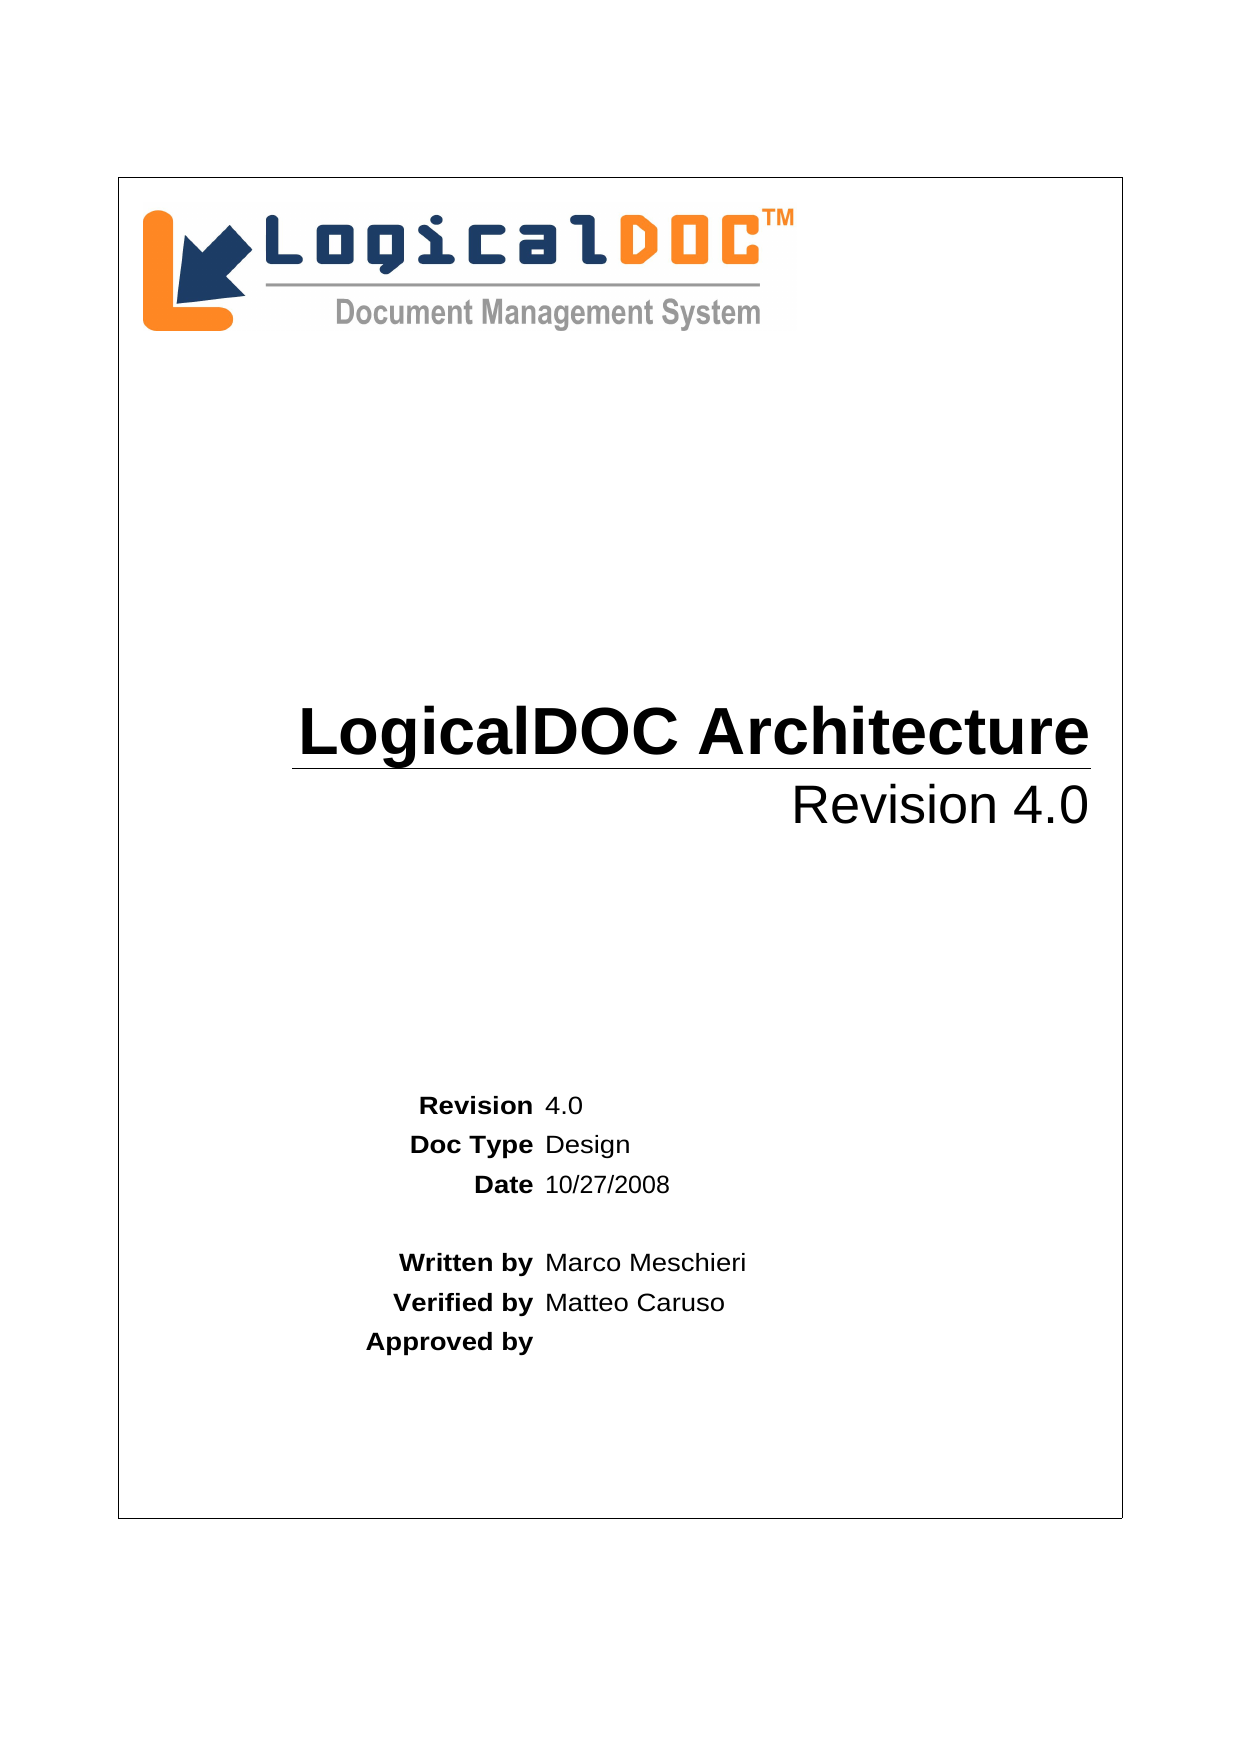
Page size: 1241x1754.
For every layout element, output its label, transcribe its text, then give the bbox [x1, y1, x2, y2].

title LogicalDOC Architecture [292, 694, 1091, 768]
table_cell [539, 1322, 787, 1362]
table_header Revision [356, 1086, 539, 1125]
table_header [787, 1086, 1025, 1125]
table_cell [787, 1244, 1025, 1283]
table_cell Verified by [356, 1283, 539, 1322]
table_cell Date [356, 1165, 539, 1204]
table_header 4.0 [539, 1086, 787, 1125]
table_cell Marco Meschieri [539, 1244, 787, 1283]
table_cell [787, 1322, 1025, 1362]
table_cell [539, 1204, 787, 1243]
table_cell [787, 1283, 1025, 1322]
table_cell [787, 1125, 1025, 1165]
table_cell [787, 1165, 1025, 1204]
table_cell [787, 1204, 1025, 1243]
text Revision 4.0 [122, 774, 1089, 835]
table_cell Matteo Caruso [539, 1283, 787, 1322]
table_cell Written by [356, 1244, 539, 1283]
table_cell Doc Type [356, 1125, 539, 1165]
picture [143, 202, 797, 331]
table_cell Approved by [356, 1322, 539, 1362]
table_cell 10/27/2008 [539, 1165, 787, 1204]
table_cell Design [539, 1125, 787, 1165]
table_cell [356, 1204, 539, 1243]
